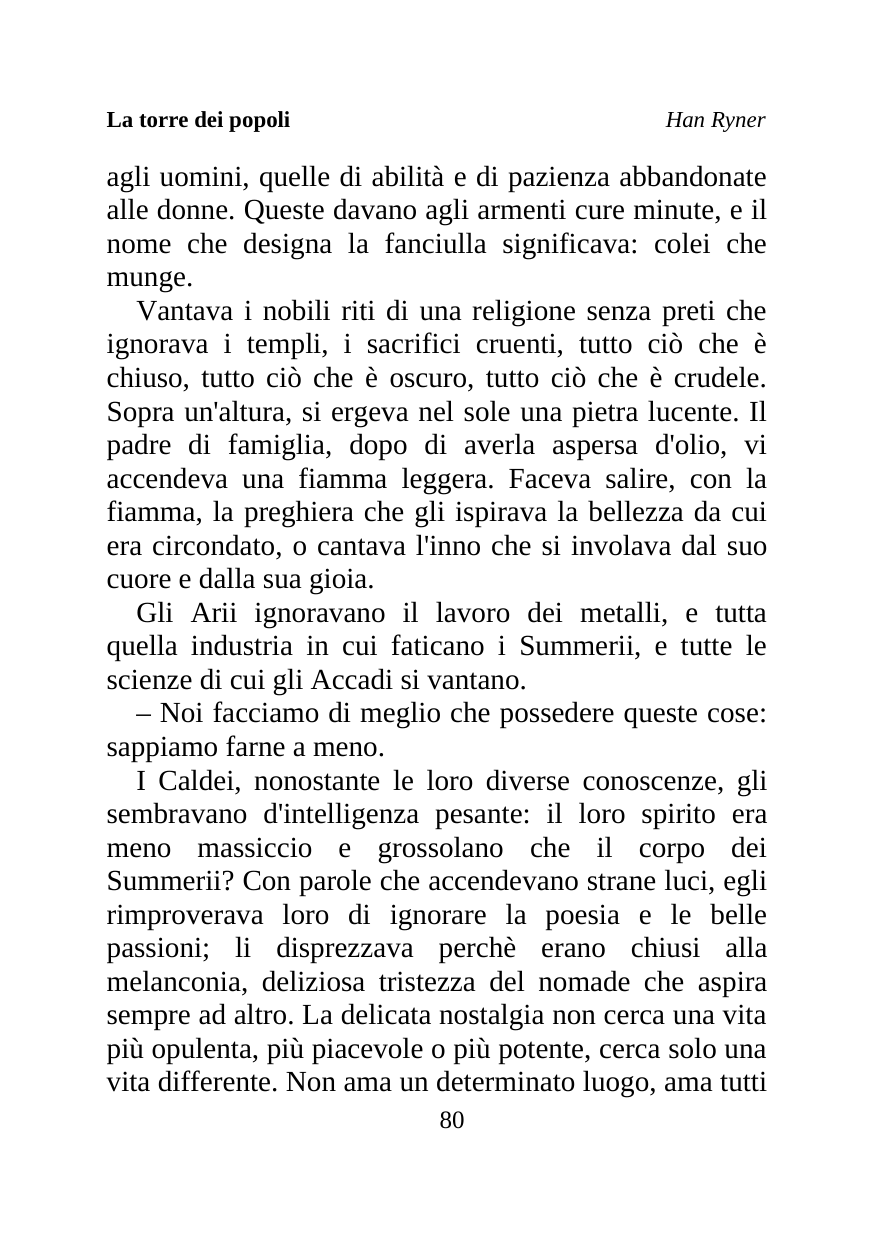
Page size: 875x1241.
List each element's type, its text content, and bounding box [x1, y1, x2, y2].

text – Noi facciamo di meglio che possedere queste cose: sappiamo farne a meno. [106, 696, 768, 763]
text I Caldei, nonostante le loro diverse conoscenze, gli sembravano d'intelligenza pesante: il loro spirito era meno massiccio e grossolano che il corpo dei Summerii? Con parole che accendevano strane luci, egli rimproverava loro di ignorare la poesia e le belle passioni; li disprezzava perchè erano chiusi alla melanconia, deliziosa tristezza del nomade che aspira sempre ad altro. La delicata nostalgia non cerca una vita più opulenta, più piacevole o più potente, cerca solo una vita differente. Non ama un determinato luogo, ama tutti [106, 763, 768, 1098]
text Vantava i nobili riti di una religione senza preti che ignorava i templi, i sacrifici cruenti, tutto ciò che è chiuso, tutto ciò che è oscuro, tutto ciò che è crudele. Sopra un'altura, si ergeva nel sole una pietra lucente. Il padre di famiglia, dopo di averla aspersa d'olio, vi accendeva una fiamma leggera. Faceva salire, con la fiamma, la preghiera che gli ispirava la bellezza da cui era circondato, o cantava l'inno che si involava dal suo cuore e dalla sua gioia. [106, 293, 768, 595]
text agli uomini, quelle di abilità e di pazienza abbandonate alle donne. Queste davano agli armenti cure minute, e il nome che designa la fanciulla significava: colei che munge. [106, 159, 768, 293]
text Gli Arii ignoravano il lavoro dei metalli, e tutta quella industria in cui faticano i Summerii, e tutte le scienze di cui gli Accadi si vantano. [106, 595, 768, 696]
